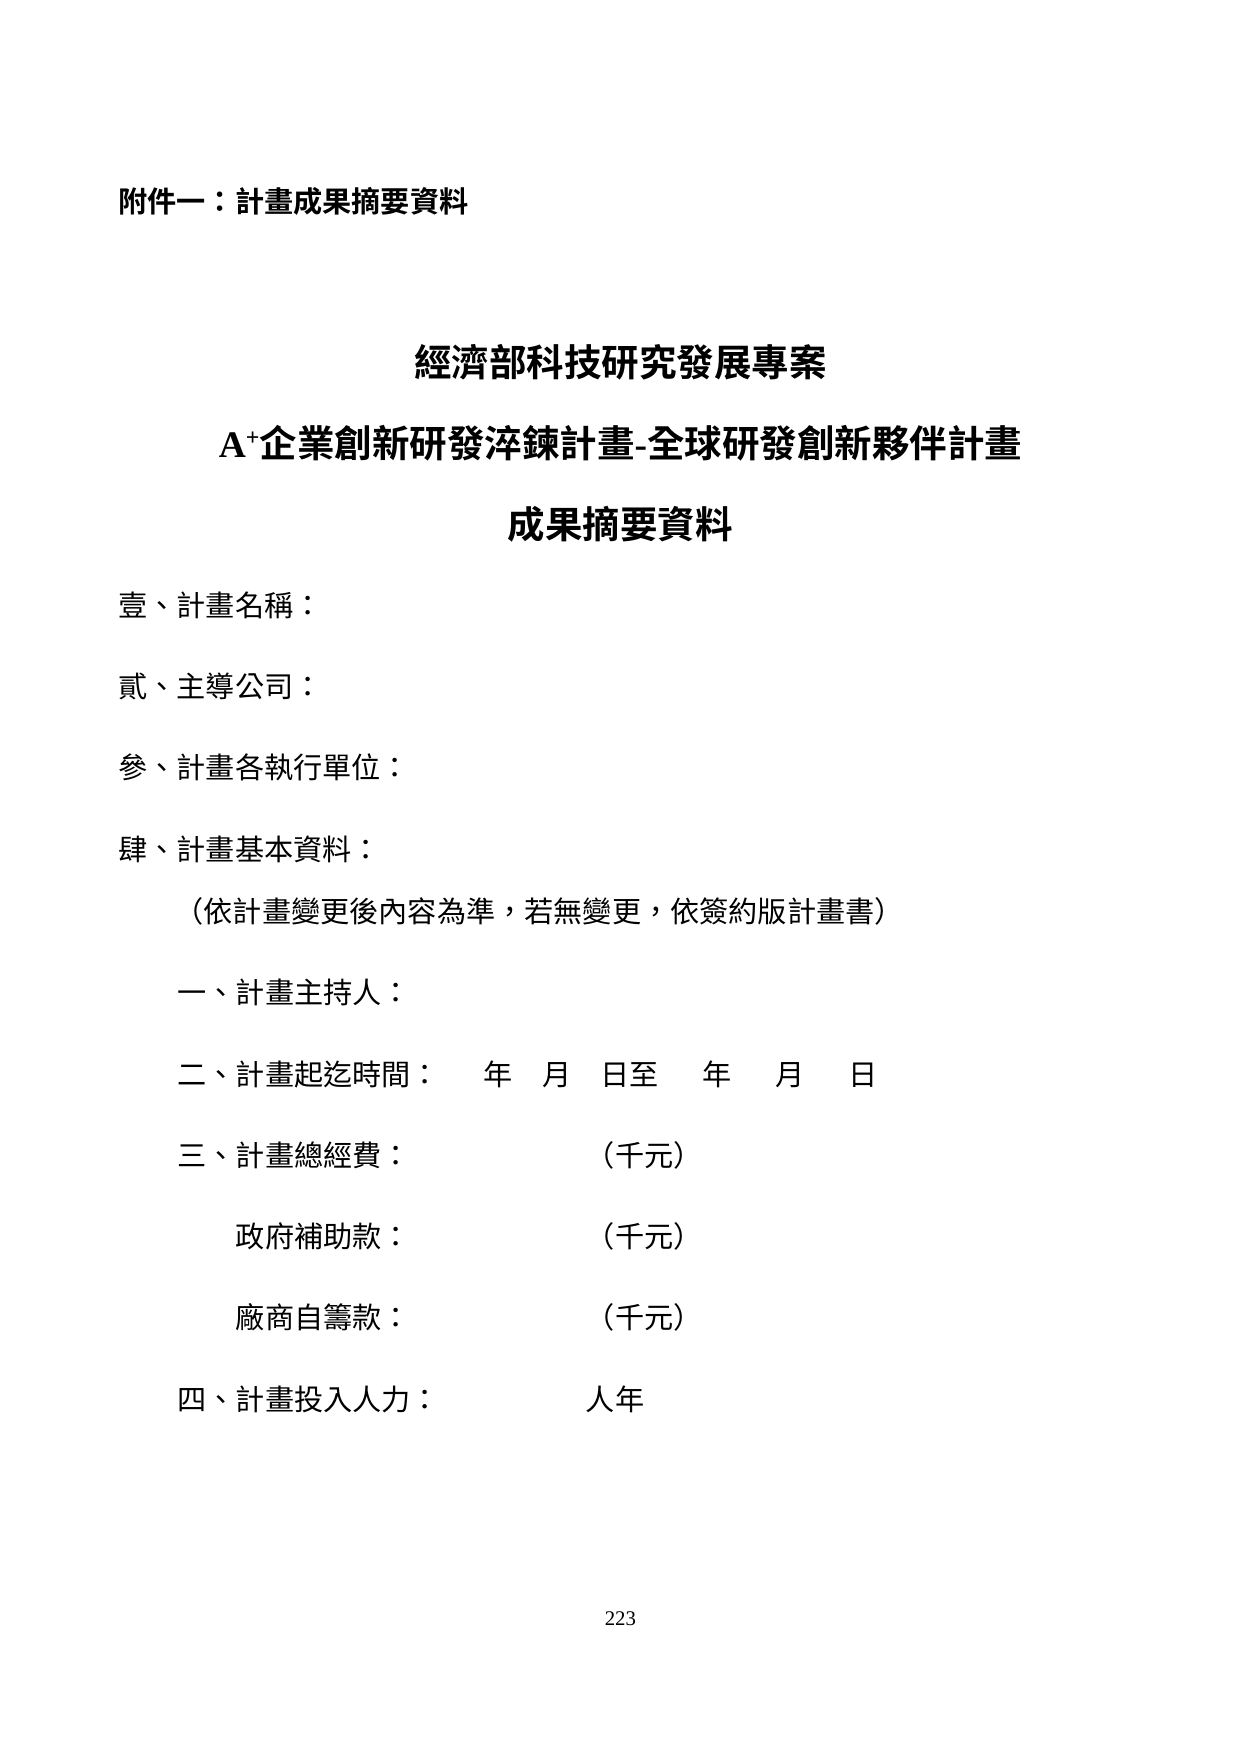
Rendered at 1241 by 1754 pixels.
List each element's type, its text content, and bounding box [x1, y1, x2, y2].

text 參、計畫各執行單位： [118, 724, 1122, 787]
text 二、計畫起迄時間： 年 月 日至 年 月 日 [174, 1031, 1122, 1093]
text 附件一：計畫成果摘要資料 [118, 158, 1122, 221]
text A+企業創新研發淬鍊計畫-全球研發創新夥伴計畫 [118, 400, 1122, 462]
text 壹、計畫名稱： [118, 562, 1122, 624]
text 成果摘要資料 [118, 481, 1122, 543]
text 四、計畫投入人力： 人年 [174, 1356, 1122, 1418]
text 廠商自籌款： （千元） [174, 1274, 1122, 1337]
text 一、計畫主持人： [174, 949, 1122, 1012]
text 三、計畫總經費： （千元） [174, 1112, 1122, 1174]
text 政府補助款： （千元） [174, 1193, 1122, 1256]
text 經濟部科技研究發展專案 [118, 319, 1122, 381]
text 肆、計畫基本資料： （依計畫變更後內容為準，若無變更，依簽約版計畫書） [118, 806, 1122, 931]
text 貳、主導公司： [118, 643, 1122, 706]
